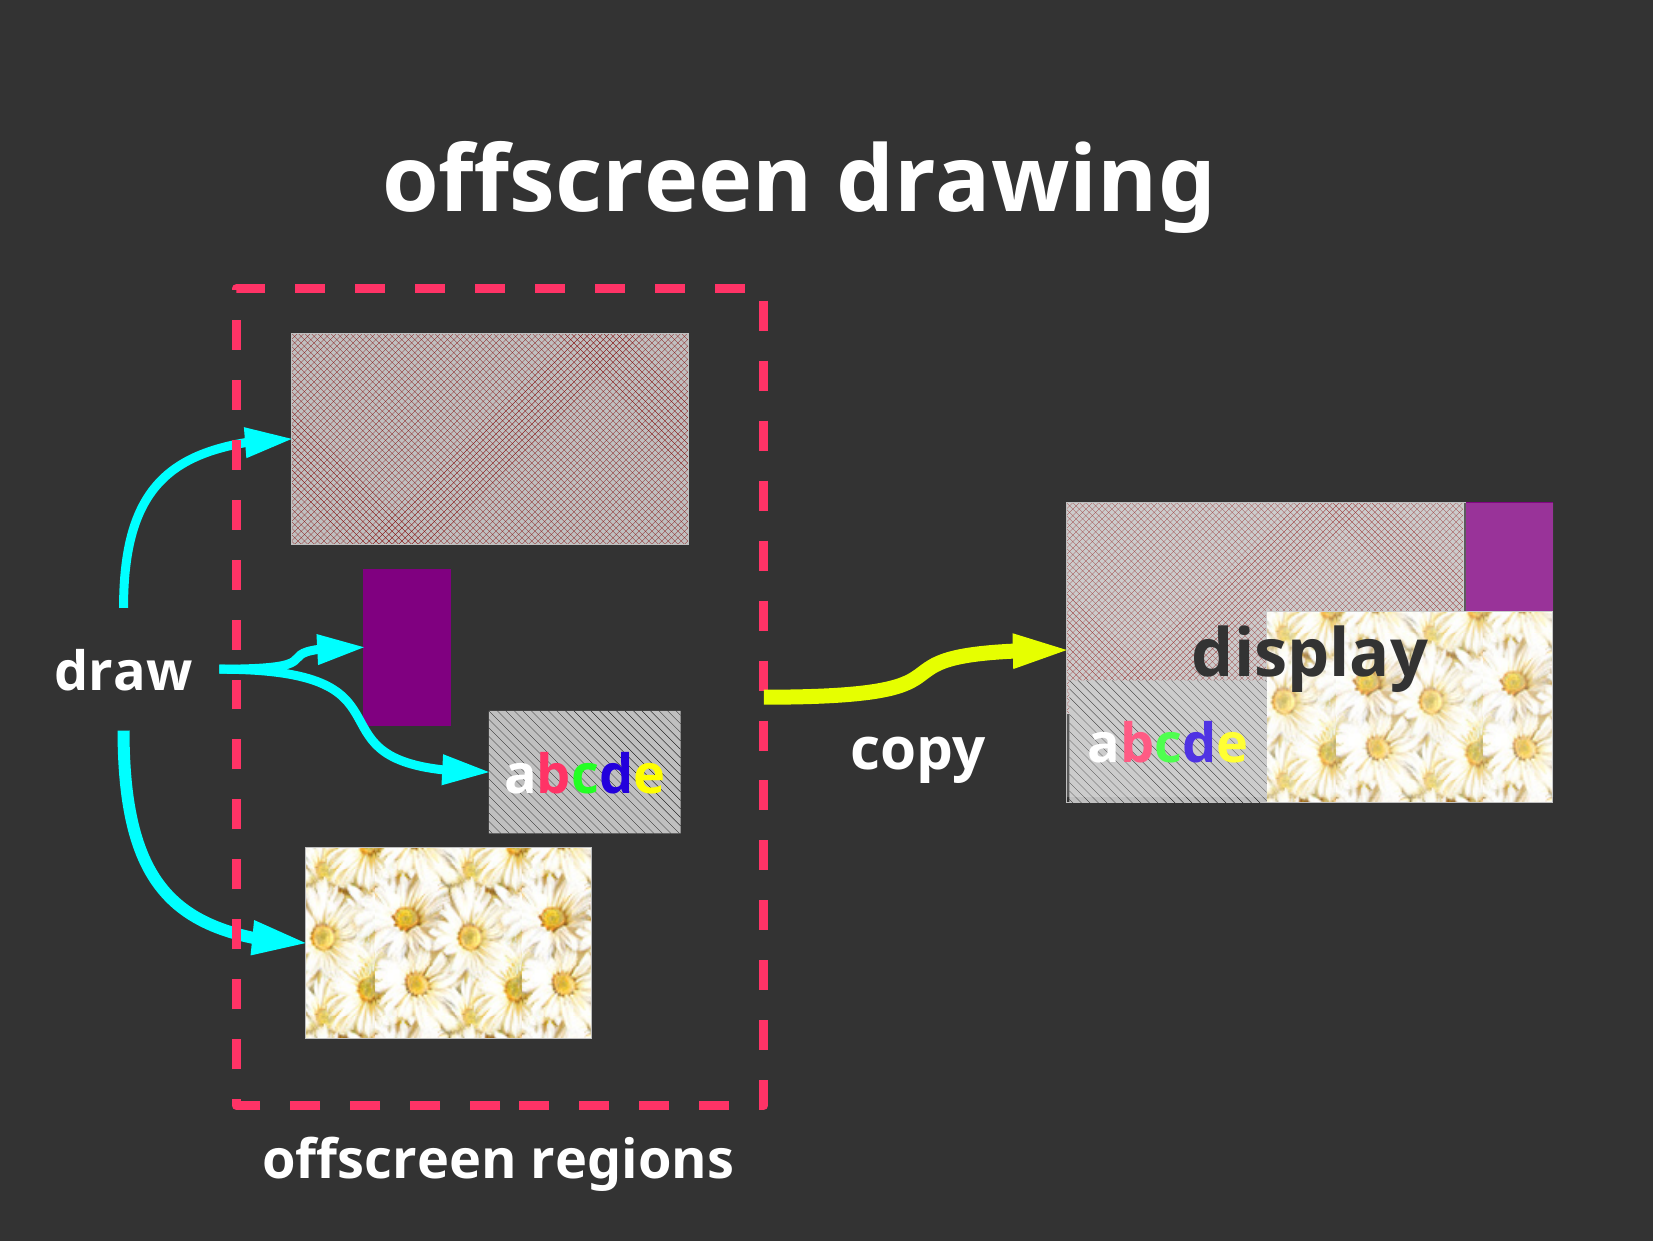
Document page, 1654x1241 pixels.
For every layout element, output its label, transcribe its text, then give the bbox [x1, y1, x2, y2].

title display [1067, 502, 1554, 798]
title copy [822, 685, 1014, 809]
title offscreen drawing [93, 72, 1506, 280]
text_box [363, 569, 451, 726]
title draw [27, 607, 220, 731]
text_box [305, 847, 592, 1039]
text_box [291, 333, 689, 545]
title offscreen regions [197, 1095, 801, 1219]
text_box [1267, 798, 1553, 803]
title abcde [1069, 798, 1267, 803]
title abcde [488, 710, 681, 834]
